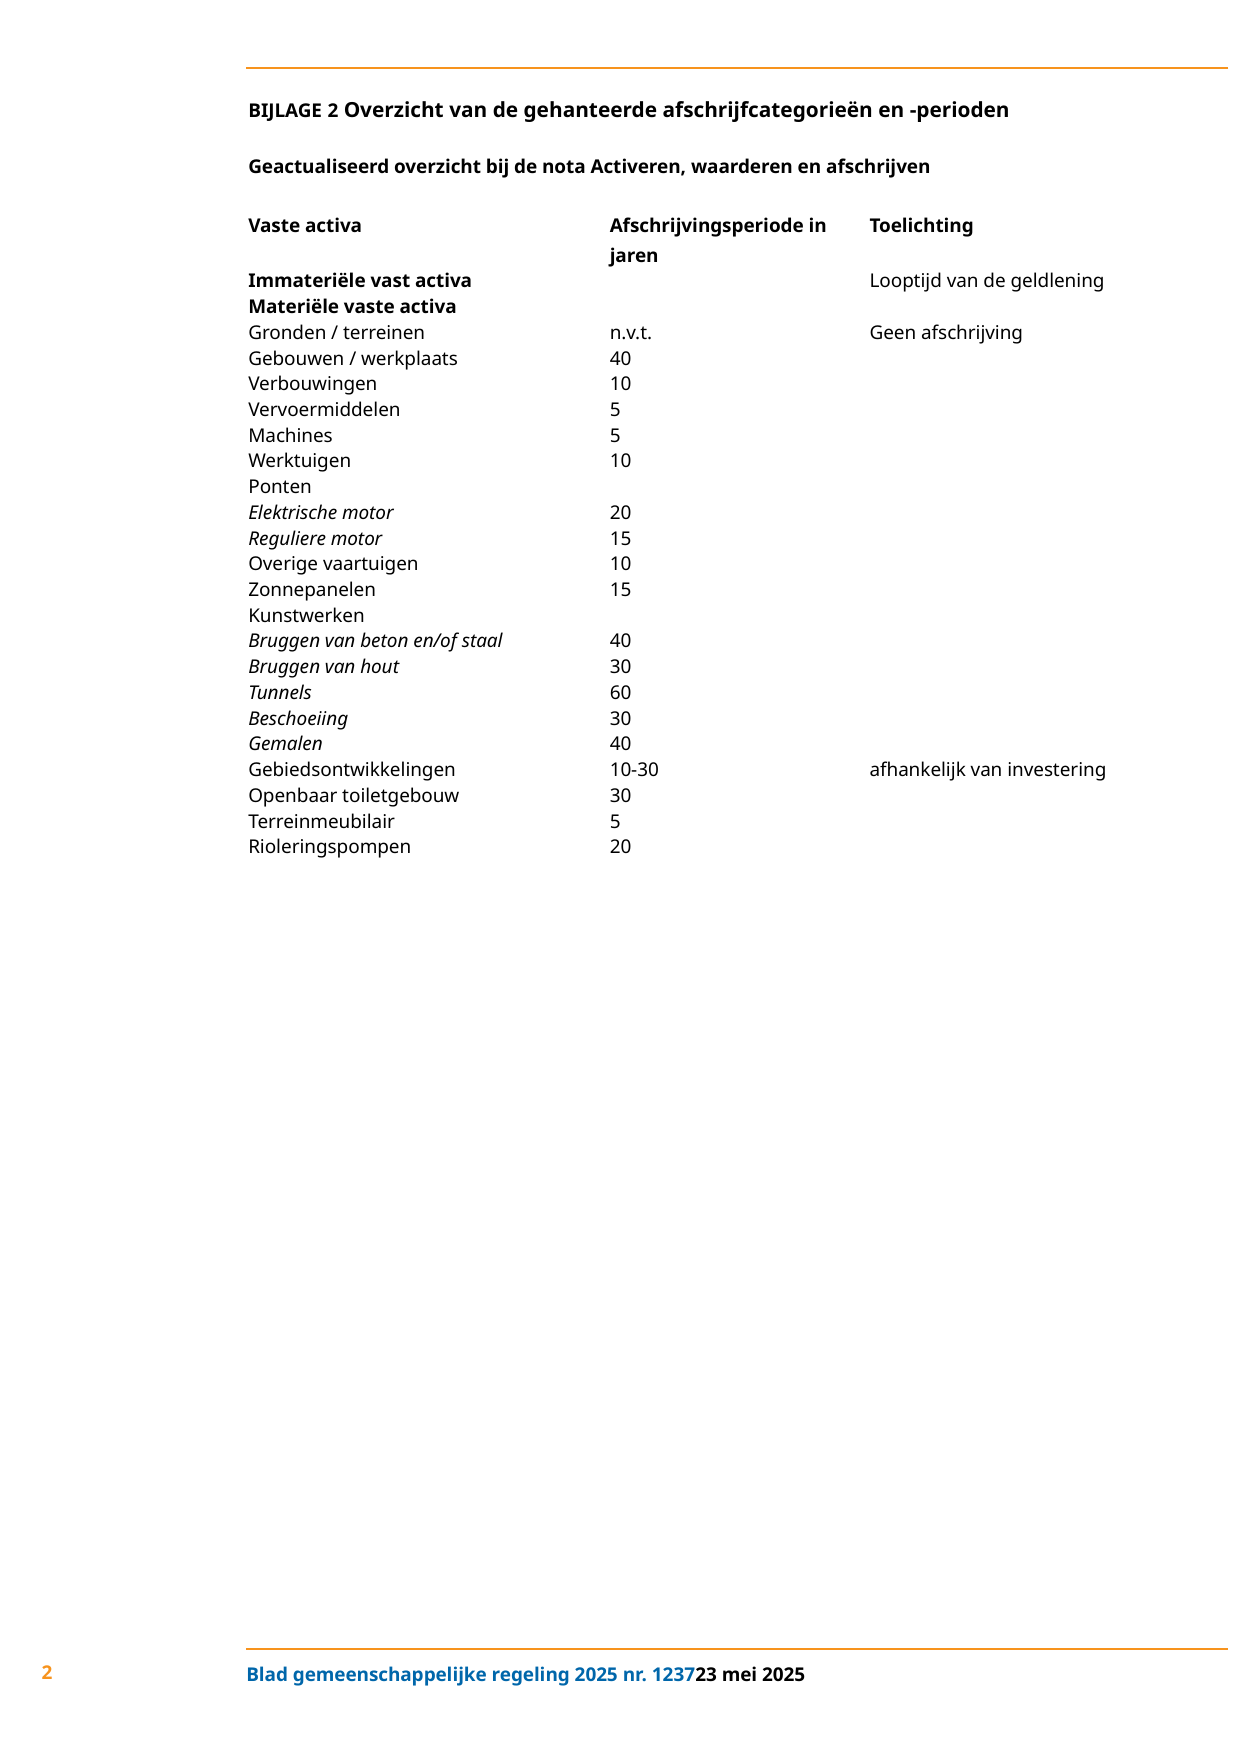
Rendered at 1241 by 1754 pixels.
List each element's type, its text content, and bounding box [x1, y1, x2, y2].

table_cell Werktuigen [248, 448, 609, 473]
text Geactualiseerd overzicht bij de nota Activeren, waarderen en afschrijven [248, 153, 1152, 179]
table_cell 20 [610, 834, 869, 859]
table_cell Openbaar toiletgebouw [248, 782, 609, 808]
table_cell Geen afschrijving [869, 319, 1152, 345]
table_cell Tunnels [248, 679, 609, 705]
table_cell [610, 268, 869, 293]
table_header Vaste activa [248, 212, 609, 267]
table_cell [869, 473, 1152, 499]
table_cell 15 [610, 525, 869, 551]
table_cell Beschoeiing [248, 705, 609, 731]
table_cell Verbouwingen [248, 370, 609, 396]
table_cell 5 [610, 396, 869, 422]
table_cell Elektrische motor [248, 499, 609, 525]
table_cell [869, 422, 1152, 448]
table_cell Rioleringspompen [248, 834, 609, 859]
picture [41, 47, 231, 172]
table_cell 5 [610, 422, 869, 448]
table_cell Immateriële vast activa [248, 268, 609, 293]
table_cell 15 [610, 576, 869, 602]
table_cell [869, 293, 1152, 319]
table_cell Materiële vaste activa [248, 293, 609, 319]
table_cell [869, 370, 1152, 396]
table_cell [610, 602, 869, 628]
table_header Afschrijvingsperiode in jaren [610, 212, 869, 267]
table_cell Gebiedsontwikkelingen [248, 756, 609, 782]
table_cell Bruggen van hout [248, 654, 609, 679]
table_cell 60 [610, 679, 869, 705]
table_cell 40 [610, 345, 869, 370]
table_cell [869, 782, 1152, 808]
table_cell 30 [610, 705, 869, 731]
table_cell Reguliere motor [248, 525, 609, 551]
table_cell 5 [610, 808, 869, 833]
table_cell [869, 551, 1152, 576]
table_cell Kunstwerken [248, 602, 609, 628]
table_cell 40 [610, 628, 869, 653]
table_cell 10 [610, 448, 869, 473]
table_cell 40 [610, 731, 869, 756]
table_cell n.v.t. [610, 319, 869, 345]
table_cell Ponten [248, 473, 609, 499]
table_cell [869, 499, 1152, 525]
table_cell [869, 345, 1152, 370]
table_cell Vervoermiddelen [248, 396, 609, 422]
text BIJLAGE 2 Overzicht van de gehanteerde afschrijfcategorieën en -perioden [248, 95, 1152, 123]
table_cell Looptijd van de geldlening [869, 268, 1152, 293]
table_cell Bruggen van beton en/of staal [248, 628, 609, 653]
table_cell 30 [610, 654, 869, 679]
table_cell Gebouwen / werkplaats [248, 345, 609, 370]
table_cell [869, 602, 1152, 628]
table_cell [869, 396, 1152, 422]
table_cell 10-30 [610, 756, 869, 782]
table_cell [869, 731, 1152, 756]
table_cell afhankelijk van investering [869, 756, 1152, 782]
table_cell [869, 576, 1152, 602]
table_cell Terreinmeubilair [248, 808, 609, 833]
table_cell Overige vaartuigen [248, 551, 609, 576]
table_cell [869, 628, 1152, 653]
table_cell [869, 654, 1152, 679]
table_cell 10 [610, 551, 869, 576]
table_cell [610, 293, 869, 319]
table_cell [869, 808, 1152, 833]
table_cell [869, 448, 1152, 473]
table_cell Machines [248, 422, 609, 448]
table_cell Gronden / terreinen [248, 319, 609, 345]
table_cell [869, 705, 1152, 731]
table_cell Gemalen [248, 731, 609, 756]
table_header Toelichting [869, 212, 1152, 267]
table_cell 10 [610, 370, 869, 396]
table_cell [869, 679, 1152, 705]
table_cell [869, 525, 1152, 551]
table_cell [610, 473, 869, 499]
table_cell Zonnepanelen [248, 576, 609, 602]
table_cell 20 [610, 499, 869, 525]
table_cell 30 [610, 782, 869, 808]
table_cell [869, 834, 1152, 859]
